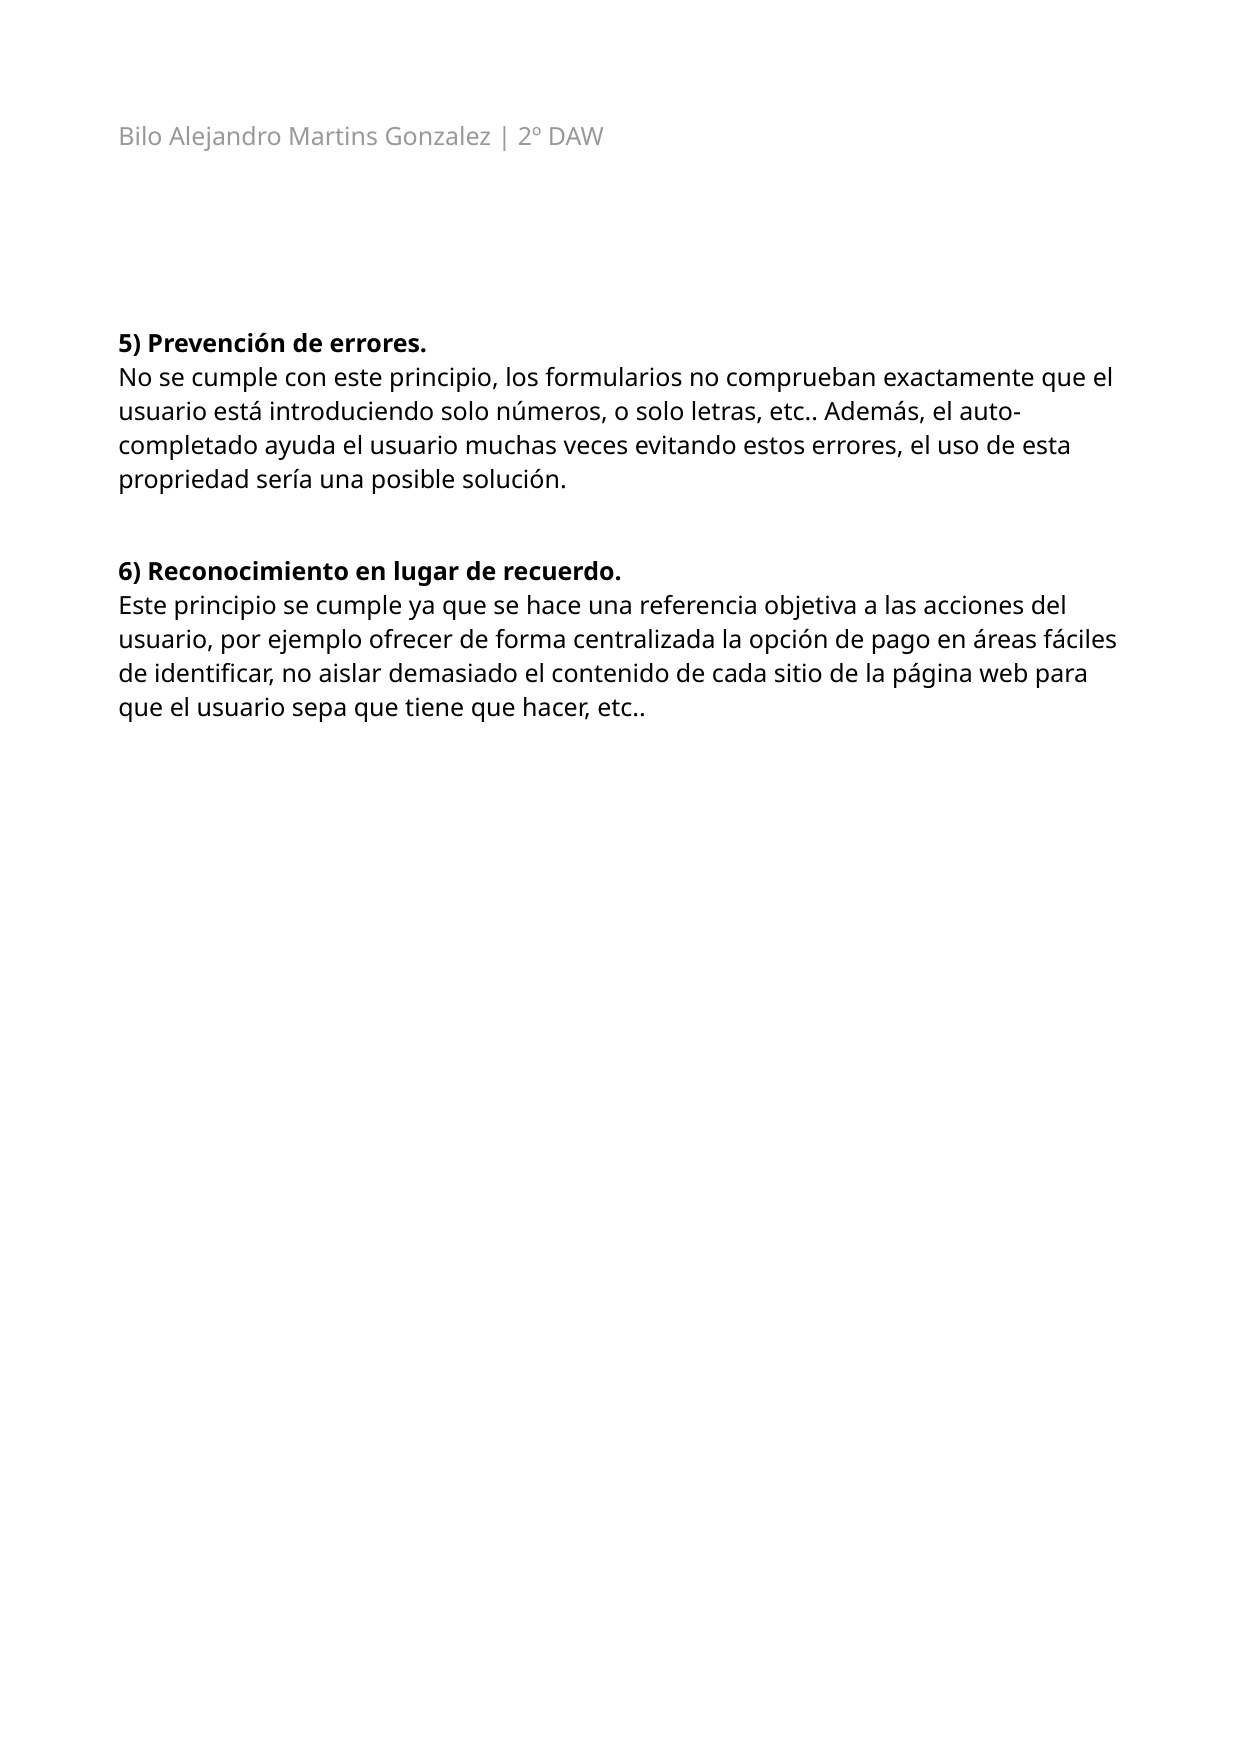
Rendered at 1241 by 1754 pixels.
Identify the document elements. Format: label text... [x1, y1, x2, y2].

text 5) Prevención de errores. [118, 325, 1122, 359]
text Este principio se cumple ya que se hace una referencia objetiva a las acciones del usuario, por ejemplo ofrecer de forma centralizada la opción de pago en áreas fáciles de identificar, no aislar demasiado el contenido de cada sitio de la página web para que el usuario sepa que tiene que hacer, etc.. [118, 587, 1122, 723]
text No se cumple con este principio, los formularios no comprueban exactamente que el usuario está introduciendo solo números, o solo letras, etc.. Además, el auto-completado ayuda el usuario muchas veces evitando estos errores, el uso de esta propriedad sería una posible solución. [118, 359, 1122, 496]
text 6) Reconocimiento en lugar de recuerdo. [118, 553, 1122, 587]
